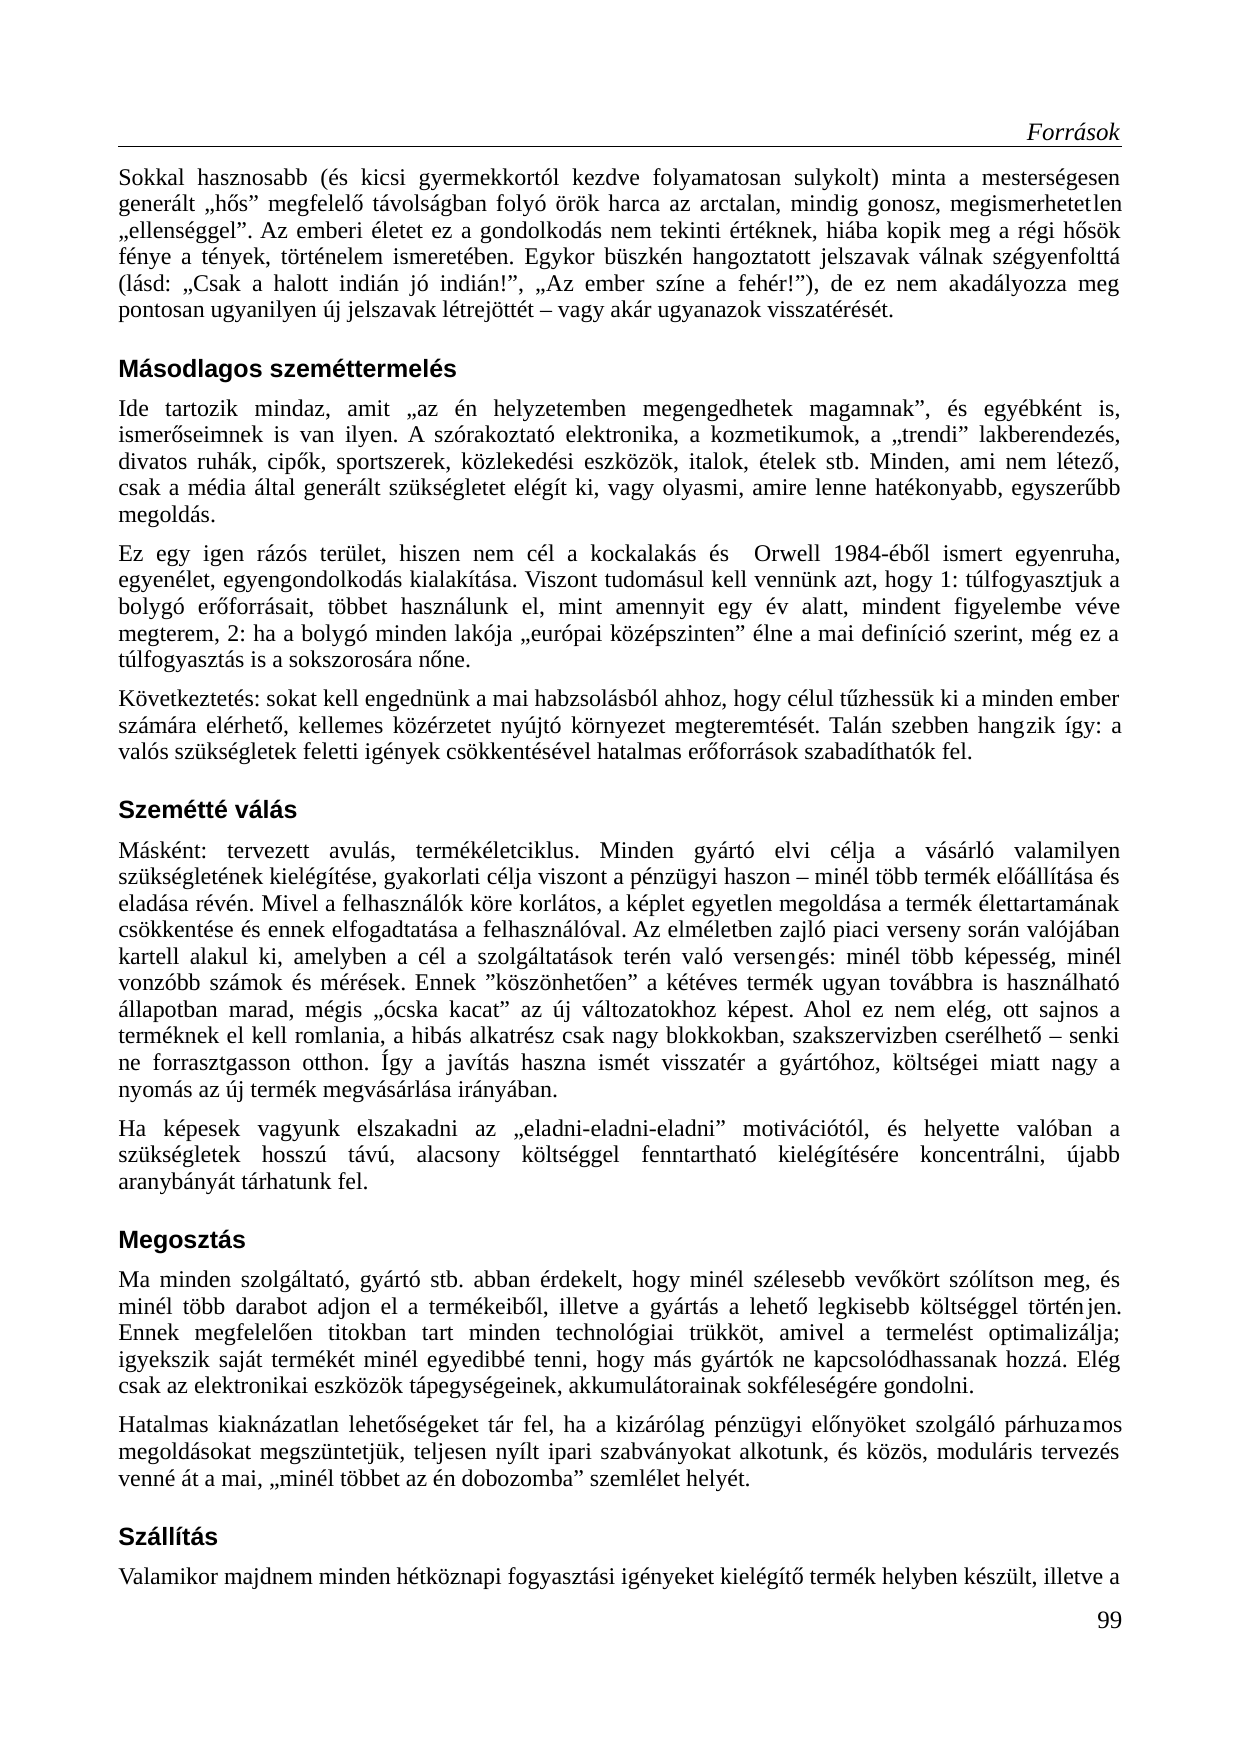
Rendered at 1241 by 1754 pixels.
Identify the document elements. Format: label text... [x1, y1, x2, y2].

text Sokkal hasznosabb (és kicsi gyermekkortól kezdve folyamatosan sulykolt) minta a mesterségesen generált „hős” megfelelő távolságban folyó örök harca az arctalan, mindig gonosz, megismerhetet­len „ellenséggel”. Az emberi életet ez a gondolkodás nem tekinti értéknek, hiába kopik meg a régi hősök fénye a tények, történelem ismeretében. Egykor büszkén hangoztatott jelszavak válnak szégyenfolttá (lásd: „Csak a halott indián jó indián!”, „Az ember színe a fehér!”), de ez nem akadályozza meg pontosan ugyanilyen új jelszavak létrejöttét – vagy akár ugyanazok visszatérését. [118, 164, 1122, 323]
text Hatalmas kiaknázatlan lehetőségeket tár fel, ha a kizárólag pénzügyi előnyöket szolgáló párhuza­mos megoldásokat megszüntetjük, teljesen nyílt ipari szabványokat alkotunk, és közös, moduláris tervezés venné át a mai, „minél többet az én dobozomba” szemlélet helyét. [118, 1411, 1122, 1491]
text Következtetés: sokat kell engednünk a mai habzsolásból ahhoz, hogy célul tűzhessük ki a minden ember számára elérhető, kellemes közérzetet nyújtó környezet megteremtését. Talán szebben hang­zik így: a valós szükségletek feletti igények csökkentésével hatalmas erőforrások szabadíthatók fel. [118, 685, 1122, 765]
text Ha képesek vagyunk elszakadni az „eladni-eladni-eladni” motivációtól, és helyette valóban a szükségletek hosszú távú, alacsony költséggel fenntartható kielégítésére koncentrálni, újabb aranybányát tárhatunk fel. [118, 1115, 1122, 1194]
text Ide tartozik mindaz, amit „az én helyzetemben megengedhetek magamnak”, és egyébként is, ismerőseimnek is van ilyen. A szórakoztató elektronika, a kozmetikumok, a „trendi” lakberendezés, divatos ruhák, cipők, sportszerek, közlekedési eszközök, italok, ételek stb. Minden, ami nem létező, csak a média által generált szükségletet elégít ki, vagy olyasmi, amire lenne hatékonyabb, egyszerűbb megoldás. [118, 395, 1122, 527]
text Valamikor majdnem minden hétköznapi fogyasztási igényeket kielégítő termék helyben készült, illetve a [118, 1563, 1122, 1589]
text Ez egy igen rázós terület, hiszen nem cél a kockalakás és Orwell 1984-éből ismert egyenruha, egyenélet, egyengondolkodás kialakítása. Viszont tudomásul kell vennünk azt, hogy 1: túlfogyasztjuk a bolygó erőforrásait, többet használunk el, mint amennyit egy év alatt, mindent figyelembe véve megterem, 2: ha a bolygó minden lakója „európai középszinten” élne a mai definíció szerint, még ez a túlfogyasztás is a sokszorosára nőne. [118, 540, 1122, 673]
subtitle Szemétté válás [118, 796, 1122, 824]
text Ma minden szolgáltató, gyártó stb. abban érdekelt, hogy minél szélesebb vevőkört szólítson meg, és minél több darabot adjon el a termékeiből, illetve a gyártás a lehető legkisebb költséggel történ­jen. Ennek megfelelően titokban tart minden technológiai trükköt, amivel a termelést optimalizálja; igyekszik saját termékét minél egyedibbé tenni, hogy más gyártók ne kapcsolódhassanak hozzá. Elég csak az elektronikai eszközök tápegységeinek, akkumulátorainak sokféleségére gondolni. [118, 1266, 1122, 1399]
text Másként: tervezett avulás, termékéletciklus. Minden gyártó elvi célja a vásárló valamilyen szükségletének kielégítése, gyakorlati célja viszont a pénzügyi haszon – minél több termék előállítása és eladása révén. Mivel a felhasználók köre korlátos, a képlet egyetlen megoldása a termék élettartamának csökkentése és ennek elfogadtatása a felhasználóval. Az elméletben zajló piaci verseny során valójában kartell alakul ki, amelyben a cél a szolgáltatások terén való versen­gés: minél több képesség, minél vonzóbb számok és mérések. Ennek ”köszönhetően” a kétéves termék ugyan továbbra is használható állapotban marad, mégis „ócska kacat” az új változatokhoz képest. Ahol ez nem elég, ott sajnos a terméknek el kell romlania, a hibás alkatrész csak nagy blokkokban, szakszervizben cserélhető – senki ne forrasztgasson otthon. Így a javítás haszna ismét visszatér a gyártóhoz, költségei miatt nagy a nyomás az új termék megvásárlása irányában. [118, 837, 1122, 1102]
subtitle Másodlagos szeméttermelés [118, 354, 1122, 382]
subtitle Megosztás [118, 1226, 1122, 1254]
subtitle Szállítás [118, 1522, 1122, 1550]
